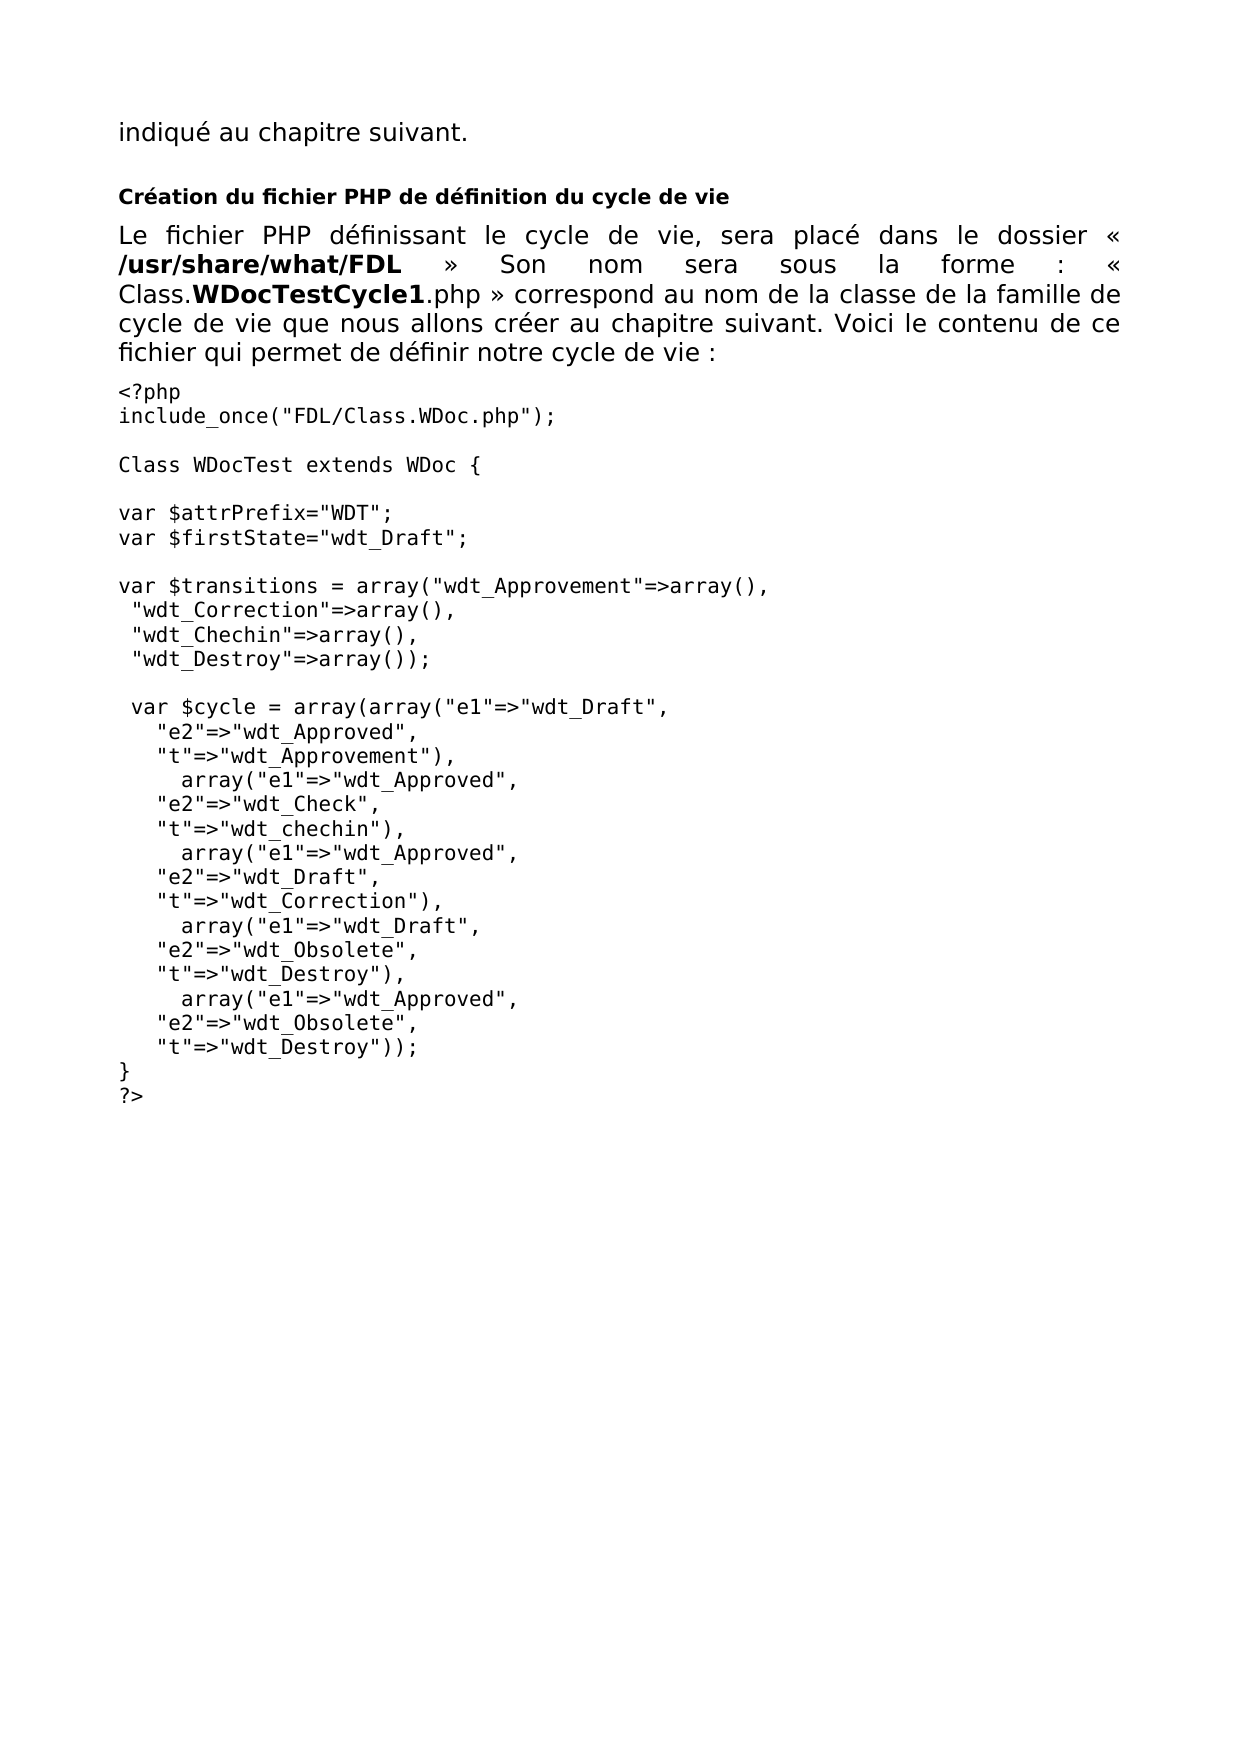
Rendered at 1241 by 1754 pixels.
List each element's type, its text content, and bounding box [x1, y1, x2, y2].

subtitle Création du fichier PHP de définition du cycle de vie [118, 185, 1122, 209]
text indiqué au chapitre suivant. [118, 118, 1122, 147]
text <?php include_once("FDL/Class.WDoc.php"); Class WDocTest extends WDoc { var $attrPrefix="WDT"; var $firstState="wdt_Draft"; var $transitions = array("wdt_Approvement"=>array(), "wdt_Correction"=>array(), "wdt_Chechin"=>array(), "wdt_Destroy"=>array()); var $cycle = array(array("e1"=>"wdt_Draft", "e2"=>"wdt_Approved", "t"=>"wdt_Approvement"), array("e1"=>"wdt_Approved", "e2"=>"wdt_Check", "t"=>"wdt_chechin"), array("e1"=>"wdt_Approved", "e2"=>"wdt_Draft", "t"=>"wdt_Correction"), array("e1"=>"wdt_Draft", "e2"=>"wdt_Obsolete", "t"=>"wdt_Destroy"), array("e1"=>"wdt_Approved", "e2"=>"wdt_Obsolete", "t"=>"wdt_Destroy")); } ?> [118, 380, 1122, 1132]
text Le fichier PHP définissant le cycle de vie, sera placé dans le dossier « /usr/share/what/FDL » Son nom sera sous la forme : « Class.WDocTestCycle1.php » correspond au nom de la classe de la famille de cycle de vie que nous allons créer au chapitre suivant. Voici le contenu de ce fichier qui permet de définir notre cycle de vie : [118, 222, 1122, 367]
